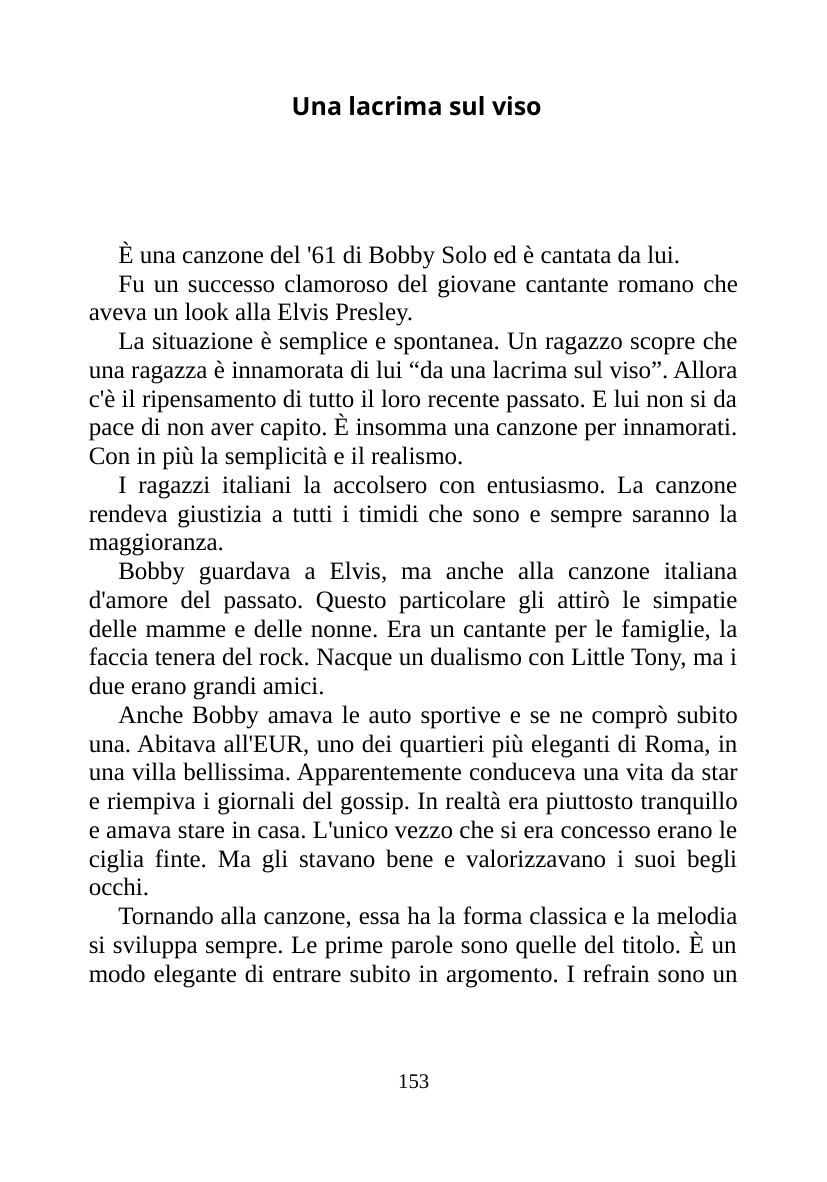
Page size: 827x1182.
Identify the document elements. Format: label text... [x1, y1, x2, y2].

text La situazione è semplice e spontanea. Un ragazzo scopre che una ragazza è innamorata di lui “da una lacrima sul viso”. Allora c'è il ripensamento di tutto il loro recente passato. E lui non si da pace di non aver capito. È insomma una canzone per innamorati. Con in più la semplicità e il realismo. [88, 326, 738, 470]
subtitle Una lacrima sul viso [88, 88, 738, 123]
text È una canzone del '61 di Bobby Solo ed è cantata da lui. [88, 240, 738, 269]
text Anche Bobby amava le auto sportive e se ne comprò subito una. Abitava all'EUR, uno dei quartieri più eleganti di Roma, in una villa bellissima. Apparentemente conduceva una vita da star e riempiva i giornali del gossip. In realtà era piuttosto tranquillo e amava stare in casa. L'unico vezzo che si era concesso erano le ciglia finte. Ma gli stavano bene e valorizzavano i suoi begli occhi. [88, 700, 738, 901]
text Bobby guardava a Elvis, ma anche alla canzone italiana d'amore del passato. Questo particolare gli attirò le simpatie delle mamme e delle nonne. Era un cantante per le famiglie, la faccia tenera del rock. Nacque un dualismo con Little Tony, ma i due erano grandi amici. [88, 556, 738, 700]
text Tornando alla canzone, essa ha la forma classica e la melodia si sviluppa sempre. Le prime parole sono quelle del titolo. È un modo elegante di entrare subito in argomento. I refrain sono un [88, 901, 738, 987]
text I ragazzi italiani la accolsero con entusiasmo. La canzone rendeva giustizia a tutti i timidi che sono e sempre saranno la maggioranza. [88, 470, 738, 556]
text Fu un successo clamoroso del giovane cantante romano che aveva un look alla Elvis Presley. [88, 269, 738, 326]
